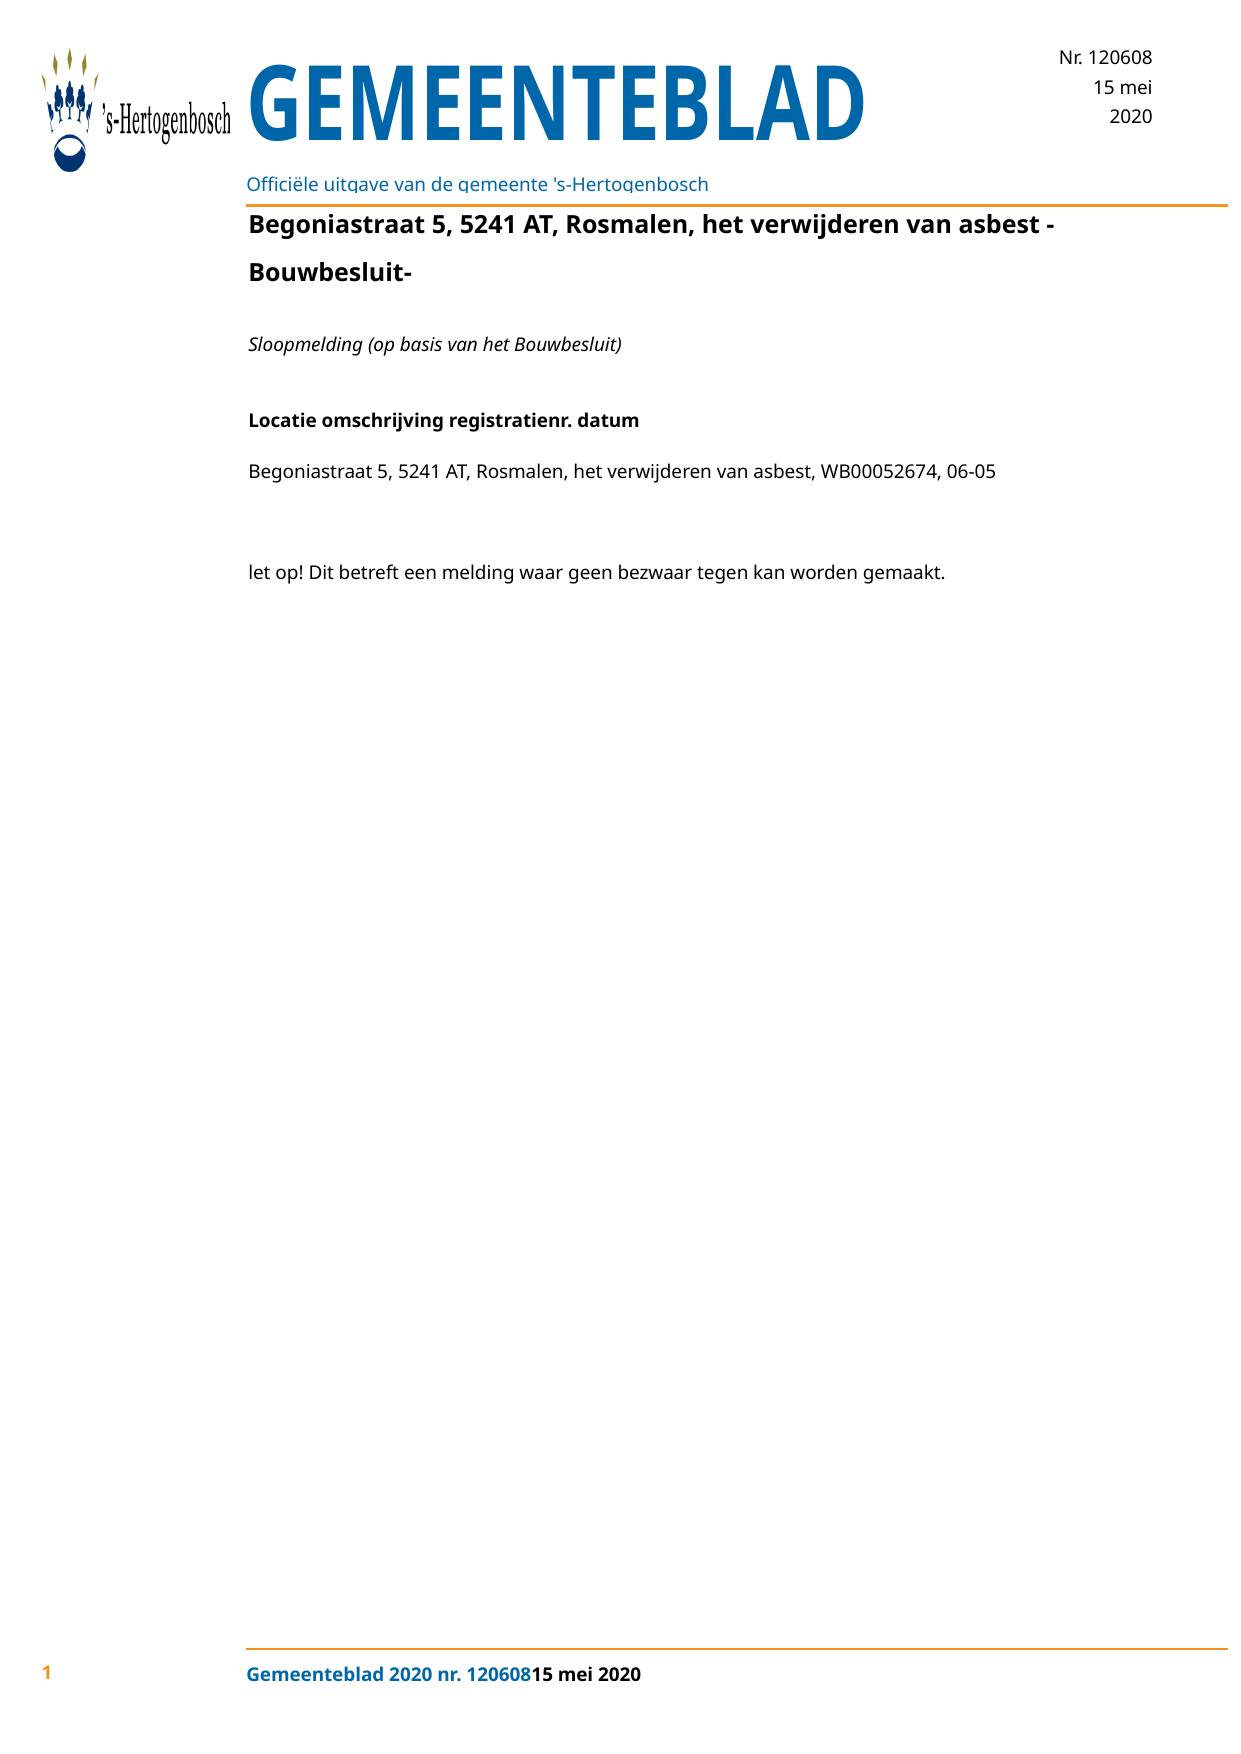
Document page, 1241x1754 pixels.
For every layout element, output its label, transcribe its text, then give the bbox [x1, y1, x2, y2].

text Sloopmelding (op basis van het Bouwbesluit) [248, 331, 1152, 357]
text let op! Dit betreft een melding waar geen bezwaar tegen kan worden gemaakt. [248, 559, 1152, 584]
text Locatie omschrijving registratienr. datum [248, 408, 1152, 433]
text Begoniastraat 5, 5241 AT, Rosmalen, het verwijderen van asbest, WB00052674, 06-05 [248, 458, 1152, 484]
picture [41, 47, 231, 172]
text Begoniastraat 5, 5241 AT, Rosmalen, het verwijderen van asbest -Bouwbesluit- [248, 207, 1152, 288]
